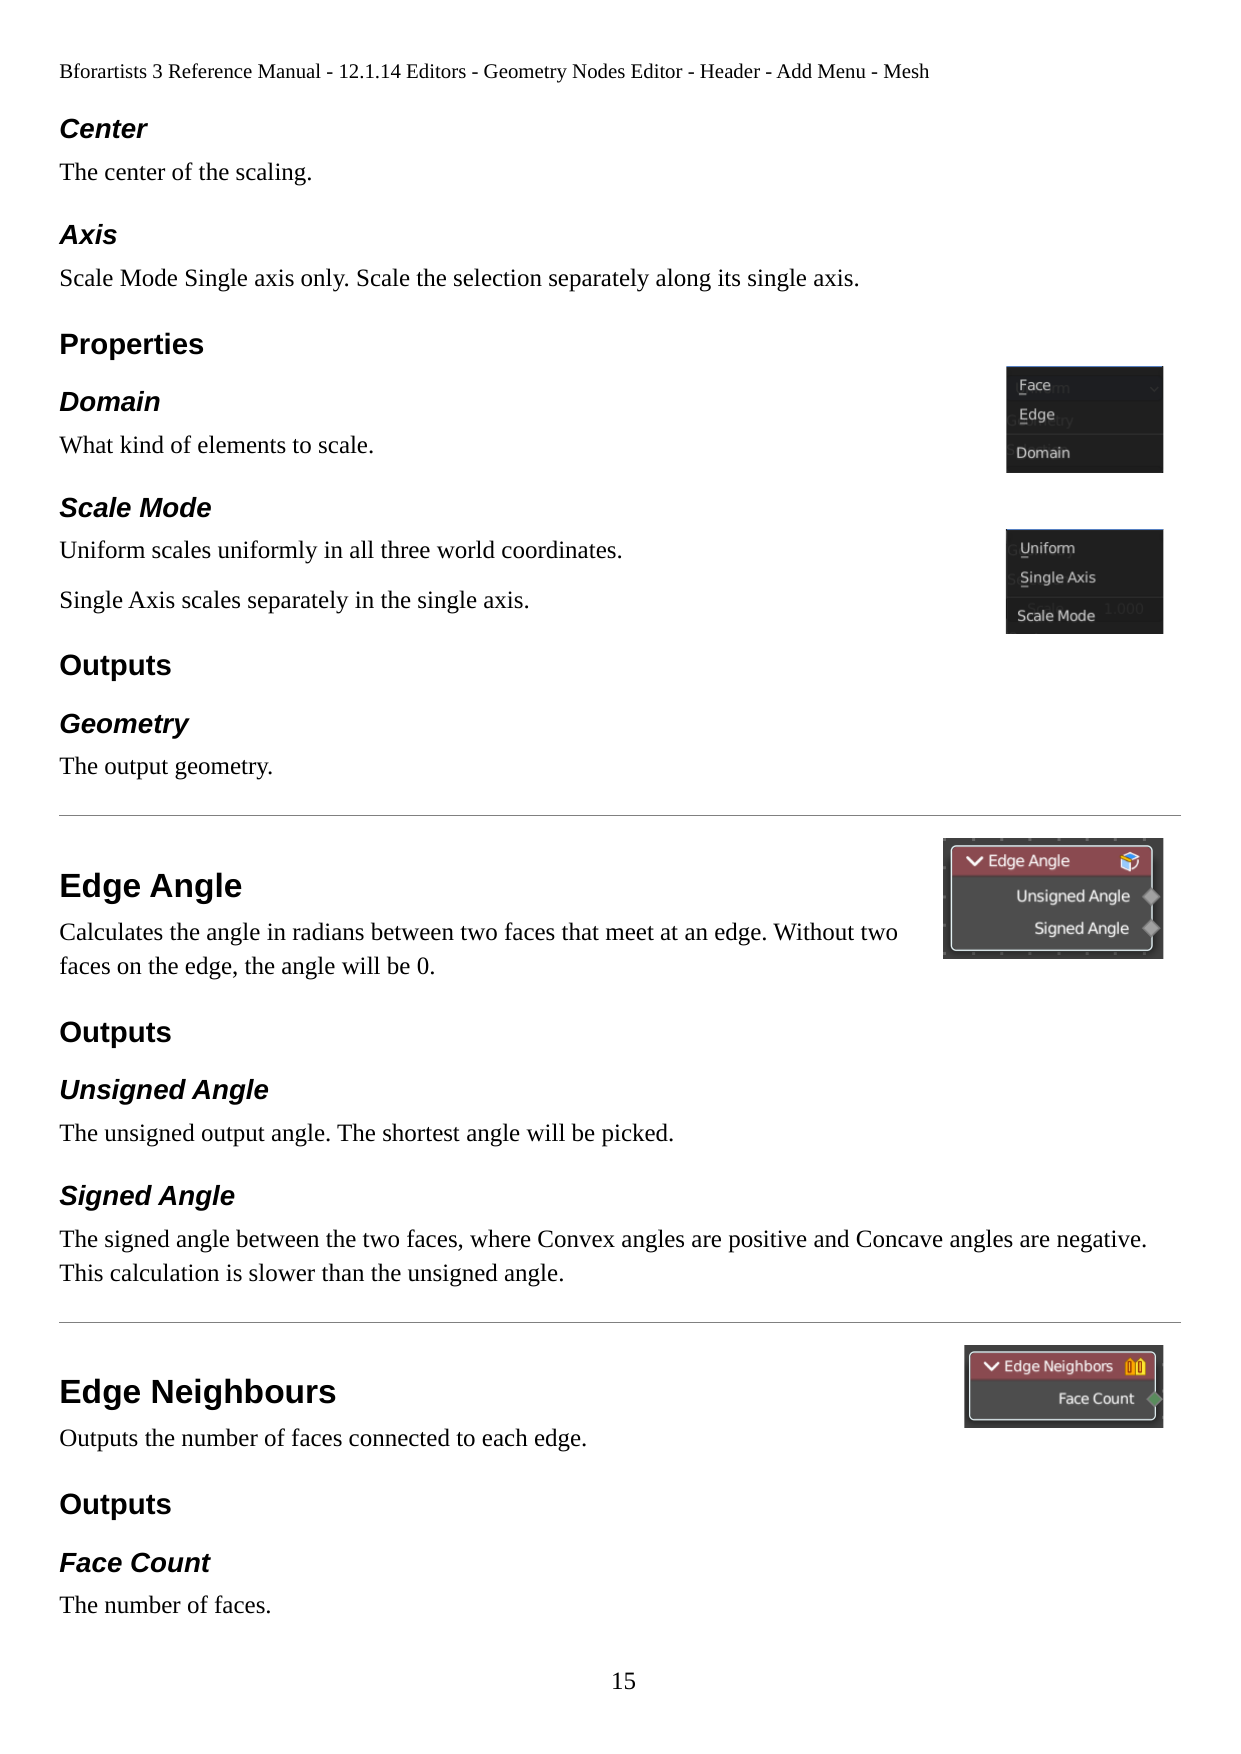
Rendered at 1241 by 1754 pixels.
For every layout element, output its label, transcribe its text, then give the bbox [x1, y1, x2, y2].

subtitle Scale Mode [59, 491, 1181, 523]
subtitle [1164, 866, 1181, 904]
text Outputs the number of faces connected to each edge. [59, 1423, 1181, 1452]
subtitle Outputs [59, 1015, 1181, 1048]
text The unsigned output angle. The shortest angle will be picked. [59, 1118, 1181, 1147]
text Scale Mode Single axis only. Scale the selection separately along its single axis. [59, 263, 1181, 292]
text Uniform scales uniformly in all three world coordinates. [59, 536, 1005, 564]
text The output geometry. [59, 751, 1181, 780]
subtitle Domain [59, 385, 1006, 417]
text Single Axis scales separately in the single axis. [59, 585, 1005, 613]
subtitle Center [59, 113, 1181, 144]
picture [964, 1345, 1164, 1428]
text Calculates the angle in radians between two faces that meet at an edge. Without two faces on the edge, the angle will be 0. [59, 917, 1181, 980]
subtitle Geometry [59, 707, 1181, 739]
subtitle Face Count [59, 1546, 1181, 1578]
subtitle Outputs [59, 648, 1181, 682]
text The number of faces. [59, 1590, 1181, 1619]
picture [943, 838, 1164, 959]
picture [1005, 529, 1164, 634]
picture [1006, 366, 1164, 473]
subtitle Signed Angle [59, 1179, 1181, 1211]
text What kind of elements to scale. [59, 430, 1006, 458]
text The center of the scaling. [59, 157, 1181, 186]
subtitle [1164, 1372, 1181, 1411]
subtitle Properties [59, 327, 1181, 360]
subtitle Axis [59, 218, 1181, 250]
text The signed angle between the two faces, where Convex angles are positive and Concave angles are negative. This calculation is slower than the unsigned angle. [59, 1224, 1181, 1287]
subtitle [1164, 385, 1181, 417]
subtitle Unsigned Angle [59, 1073, 1181, 1105]
subtitle Edge Neighbours [59, 1372, 964, 1411]
subtitle Outputs [59, 1487, 1181, 1521]
subtitle Edge Angle [59, 866, 943, 904]
